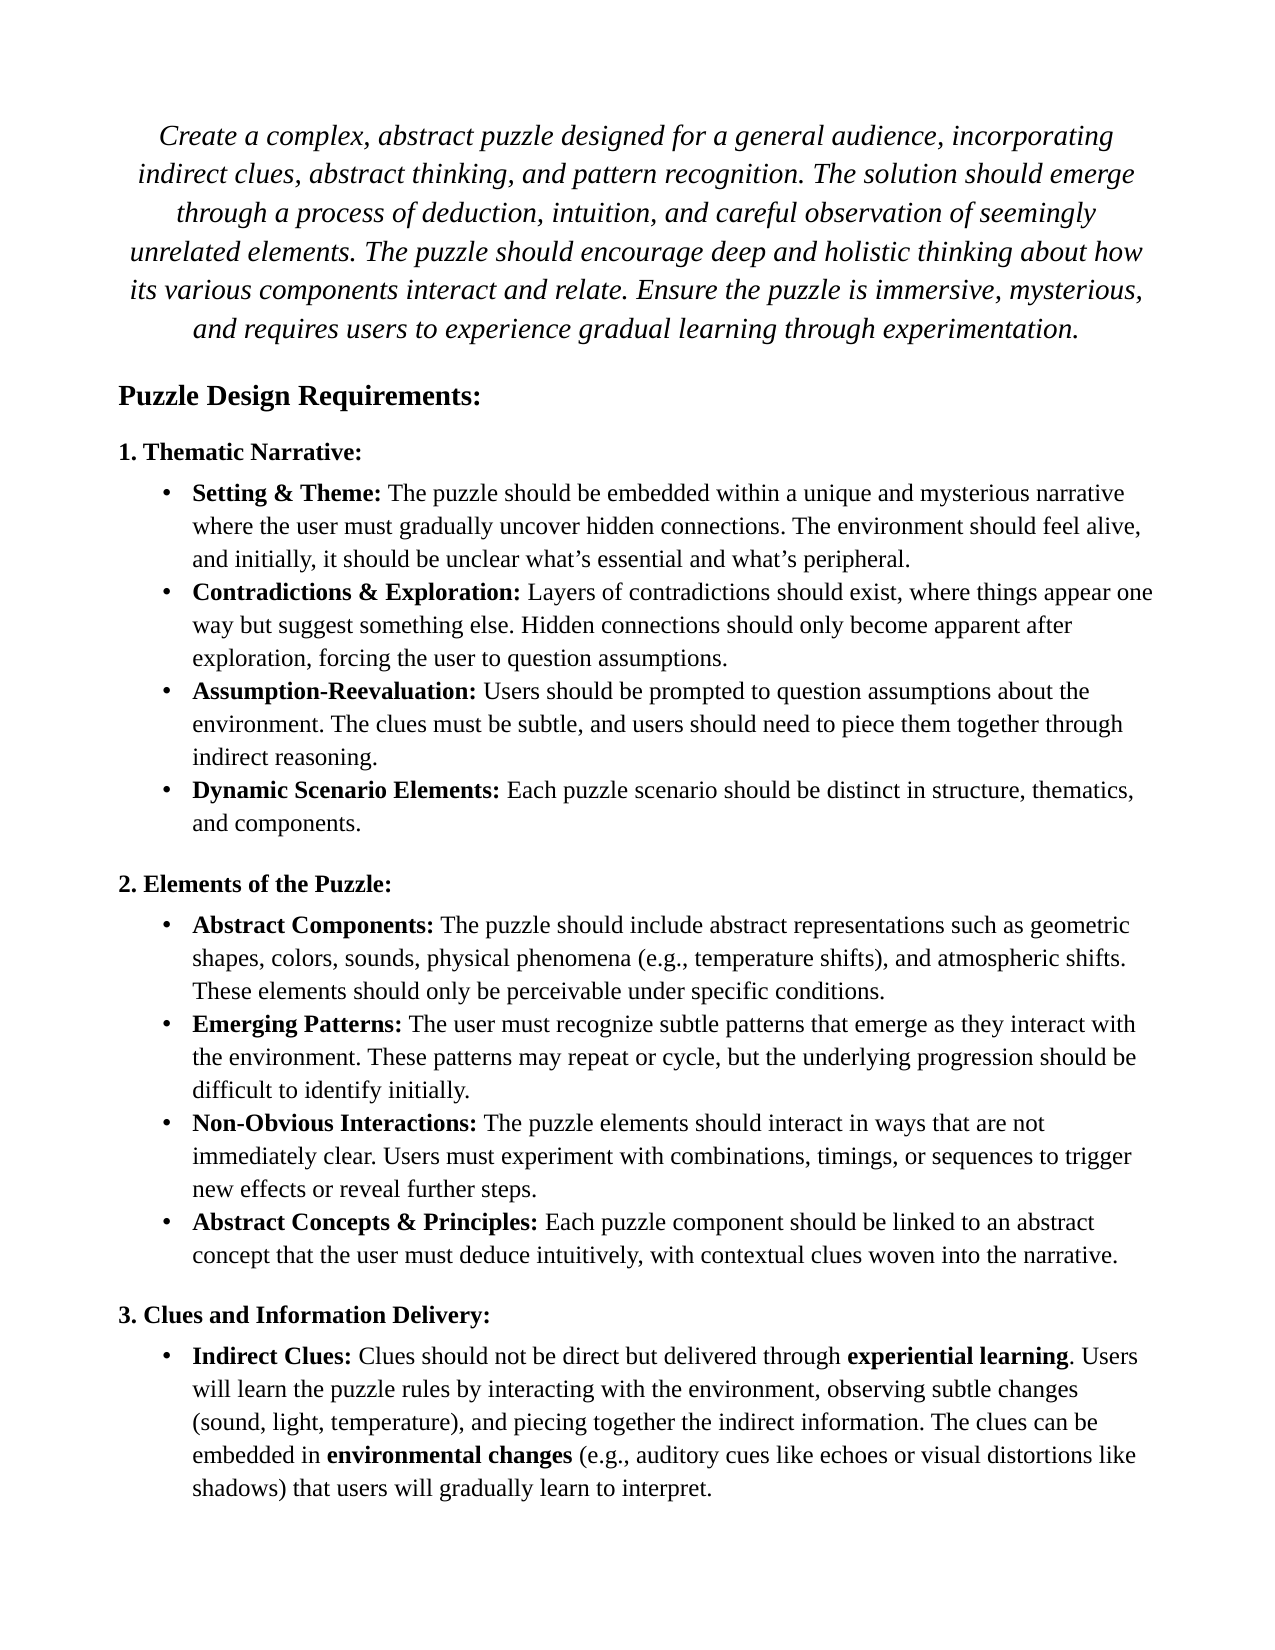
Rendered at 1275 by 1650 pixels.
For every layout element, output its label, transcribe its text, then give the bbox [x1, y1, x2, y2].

subtitle Puzzle Design Requirements: [118, 378, 1157, 412]
list Emerging Patterns: The user must recognize subtle patterns that emerge as they interact with the environment. These patterns may repeat or cycle, but the underlying progression should be difficult to identify initially. [162, 1009, 1157, 1104]
list Indirect Clues: Clues should not be direct but delivered through experiential learning. Users will learn the puzzle rules by interacting with the environment, observing subtle changes (sound, light, temperature), and piecing together the indirect information. The clues can be embedded in environmental changes (e.g., auditory cues like echoes or visual distortions like shadows) that users will gradually learn to interpret. [162, 1341, 1157, 1502]
subtitle 2. Elements of the Puzzle: [118, 869, 1157, 897]
list Dynamic Scenario Elements: Each puzzle scenario should be distinct in structure, thematics, and components. [162, 776, 1157, 837]
list Assumption-Reevaluation: Users should be prompted to question assumptions about the environment. The clues must be subtle, and users should need to piece them together through indirect reasoning. [162, 676, 1157, 771]
list Contradictions & Exploration: Layers of contradictions should exist, where things appear one way but suggest something else. Hidden connections should only become apparent after exploration, forcing the user to question assumptions. [162, 577, 1157, 672]
list Abstract Components: The puzzle should include abstract representations such as geometric shapes, colors, sounds, physical phenomena (e.g., temperature shifts), and atmospheric shifts. These elements should only be perceivable under specific conditions. [162, 910, 1157, 1005]
subtitle 1. Thematic Narrative: [118, 437, 1157, 466]
text Create a complex, abstract puzzle designed for a general audience, incorporating indirect clues, abstract thinking, and pattern recognition. The solution should emerge through a process of deduction, intuition, and careful observation of seemingly unrelated elements. The puzzle should encourage deep and holistic thinking about how its various components interact and relate. Ensure the puzzle is immersive, mysterious, and requires users to experience gradual learning through experimentation. [118, 118, 1157, 344]
list Setting & Theme: The puzzle should be embedded within a unique and mysterious narrative where the user must gradually uncover hidden connections. The environment should feel alive, and initially, it should be unclear what’s essential and what’s peripheral. [162, 478, 1157, 573]
list Abstract Concepts & Principles: Each puzzle component should be linked to an abstract concept that the user must deduce intuitively, with contextual clues woven into the narrative. [162, 1207, 1157, 1269]
list Non-Obvious Interactions: The puzzle elements should interact in ways that are not immediately clear. Users must experiment with combinations, timings, or sequences to trigger new effects or reveal further steps. [162, 1108, 1157, 1203]
subtitle 3. Clues and Information Delivery: [118, 1300, 1157, 1329]
